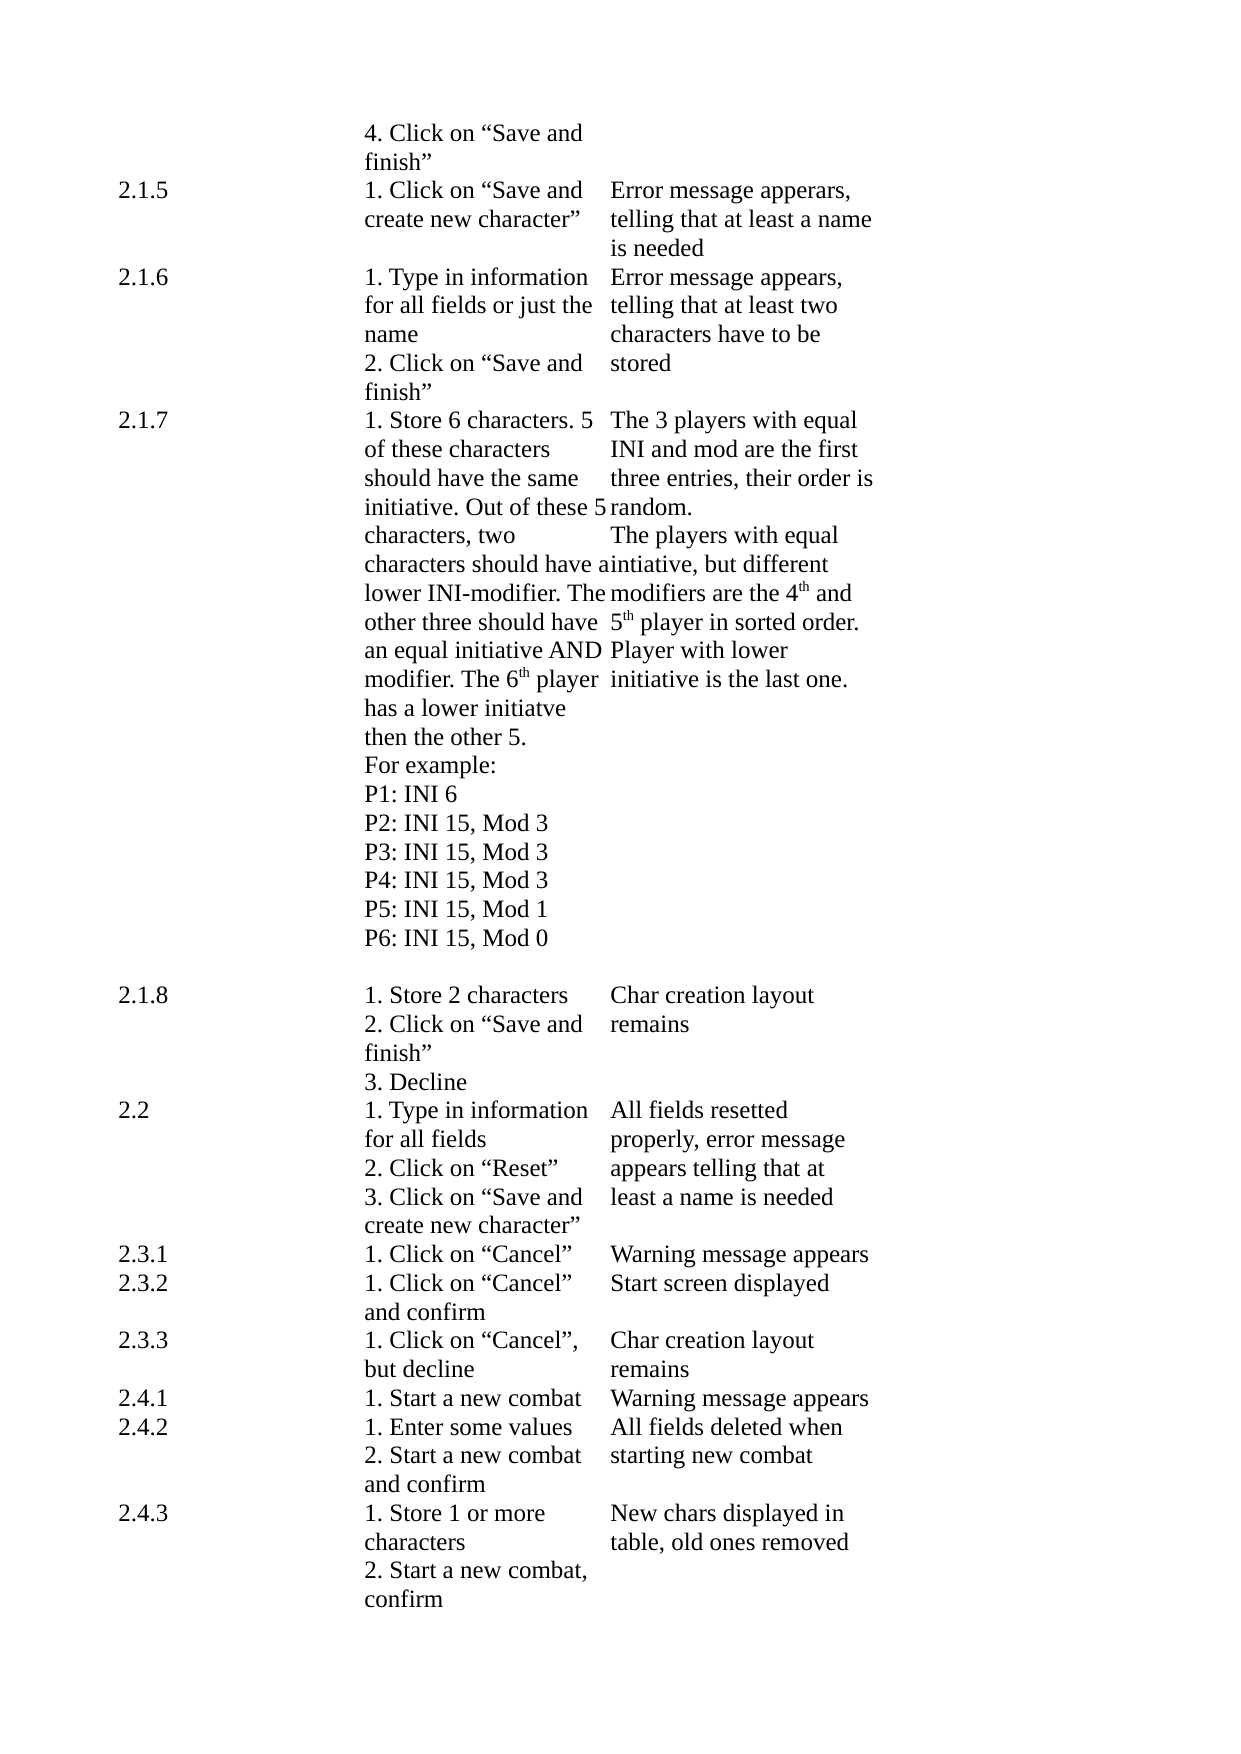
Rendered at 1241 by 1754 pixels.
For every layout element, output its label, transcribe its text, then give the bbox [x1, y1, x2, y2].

table_cell Warning message appears [610, 1239, 876, 1268]
table_cell [876, 1383, 1122, 1412]
table_cell 2.1.5 [118, 176, 364, 262]
table_cell [876, 1268, 1122, 1326]
table_cell [876, 1239, 1122, 1268]
table_cell 1. Store 2 characters 2. Click on “Save and finish” 3. Decline [364, 981, 610, 1096]
table_cell 2.3.2 [118, 1268, 364, 1326]
table_cell Char creation layout remains [610, 1326, 876, 1383]
table_cell 2.1.8 [118, 981, 364, 1096]
table_cell Start screen displayed [610, 1268, 876, 1326]
table_cell 2.4.3 [118, 1498, 364, 1613]
table_cell 1. Enter some values 2. Start a new combat and confirm [364, 1412, 610, 1498]
table_cell 2.2 [118, 1096, 364, 1239]
table_cell 2.4.1 [118, 1383, 364, 1412]
table_cell [876, 406, 1122, 981]
table_cell Warning message appears [610, 1383, 876, 1412]
table_cell 1. Click on “Cancel”, but decline [364, 1326, 610, 1383]
table_cell [118, 118, 364, 176]
table_cell [876, 176, 1122, 262]
table_cell 1. Store 1 or more characters 2. Start a new combat, confirm [364, 1498, 610, 1613]
table_cell Error message apperars, telling that at least a name is needed [610, 176, 876, 262]
table_cell 1. Type in information for all fields or just the name 2. Click on “Save and finish” [364, 262, 610, 406]
table_cell [876, 1412, 1122, 1498]
table_cell [876, 118, 1122, 176]
table_cell [876, 1498, 1122, 1613]
table_cell [876, 1096, 1122, 1239]
table_cell 1. Click on “Cancel” [364, 1239, 610, 1268]
table_cell 1. Store 6 characters. 5 of these characters should have the same initiative. Out of these 5 characters, two characters should have a lower INI-modifier. The other three should have an equal initiative AND modifier. The 6th player has a lower initiatve then the other 5. For example: P1: INI 6 P2: INI 15, Mod 3 P3: INI 15, Mod 3 P4: INI 15, Mod 3 P5: INI 15, Mod 1 P6: INI 15, Mod 0 [364, 406, 610, 981]
table_cell Error message appears, telling that at least two characters have to be stored [610, 262, 876, 406]
table_cell All fields deleted when starting new combat [610, 1412, 876, 1498]
table_cell [876, 262, 1122, 406]
table_cell 2.3.1 [118, 1239, 364, 1268]
table_cell All fields resetted properly, error message appears telling that at least a name is needed [610, 1096, 876, 1239]
table_cell 1. Click on “Save and create new character” [364, 176, 610, 262]
table_cell The 3 players with equal INI and mod are the first three entries, their order is random. The players with equal intiative, but different modifiers are the 4th and 5th player in sorted order. Player with lower initiative is the last one. [610, 406, 876, 981]
table_cell 1. Start a new combat [364, 1383, 610, 1412]
table_cell [610, 118, 876, 176]
table_cell 2.1.7 [118, 406, 364, 981]
table_cell New chars displayed in table, old ones removed [610, 1498, 876, 1613]
table_cell 2.1.6 [118, 262, 364, 406]
table_cell 1. Type in information for all fields 2. Click on “Reset” 3. Click on “Save and create new character” [364, 1096, 610, 1239]
table_cell 2.3.3 [118, 1326, 364, 1383]
table_cell 1. Click on “Cancel” and confirm [364, 1268, 610, 1326]
table_cell 2.4.2 [118, 1412, 364, 1498]
table_cell [876, 981, 1122, 1096]
table_cell [876, 1326, 1122, 1383]
table_cell 4. Click on “Save and finish” [364, 118, 610, 176]
table_cell Char creation layout remains [610, 981, 876, 1096]
